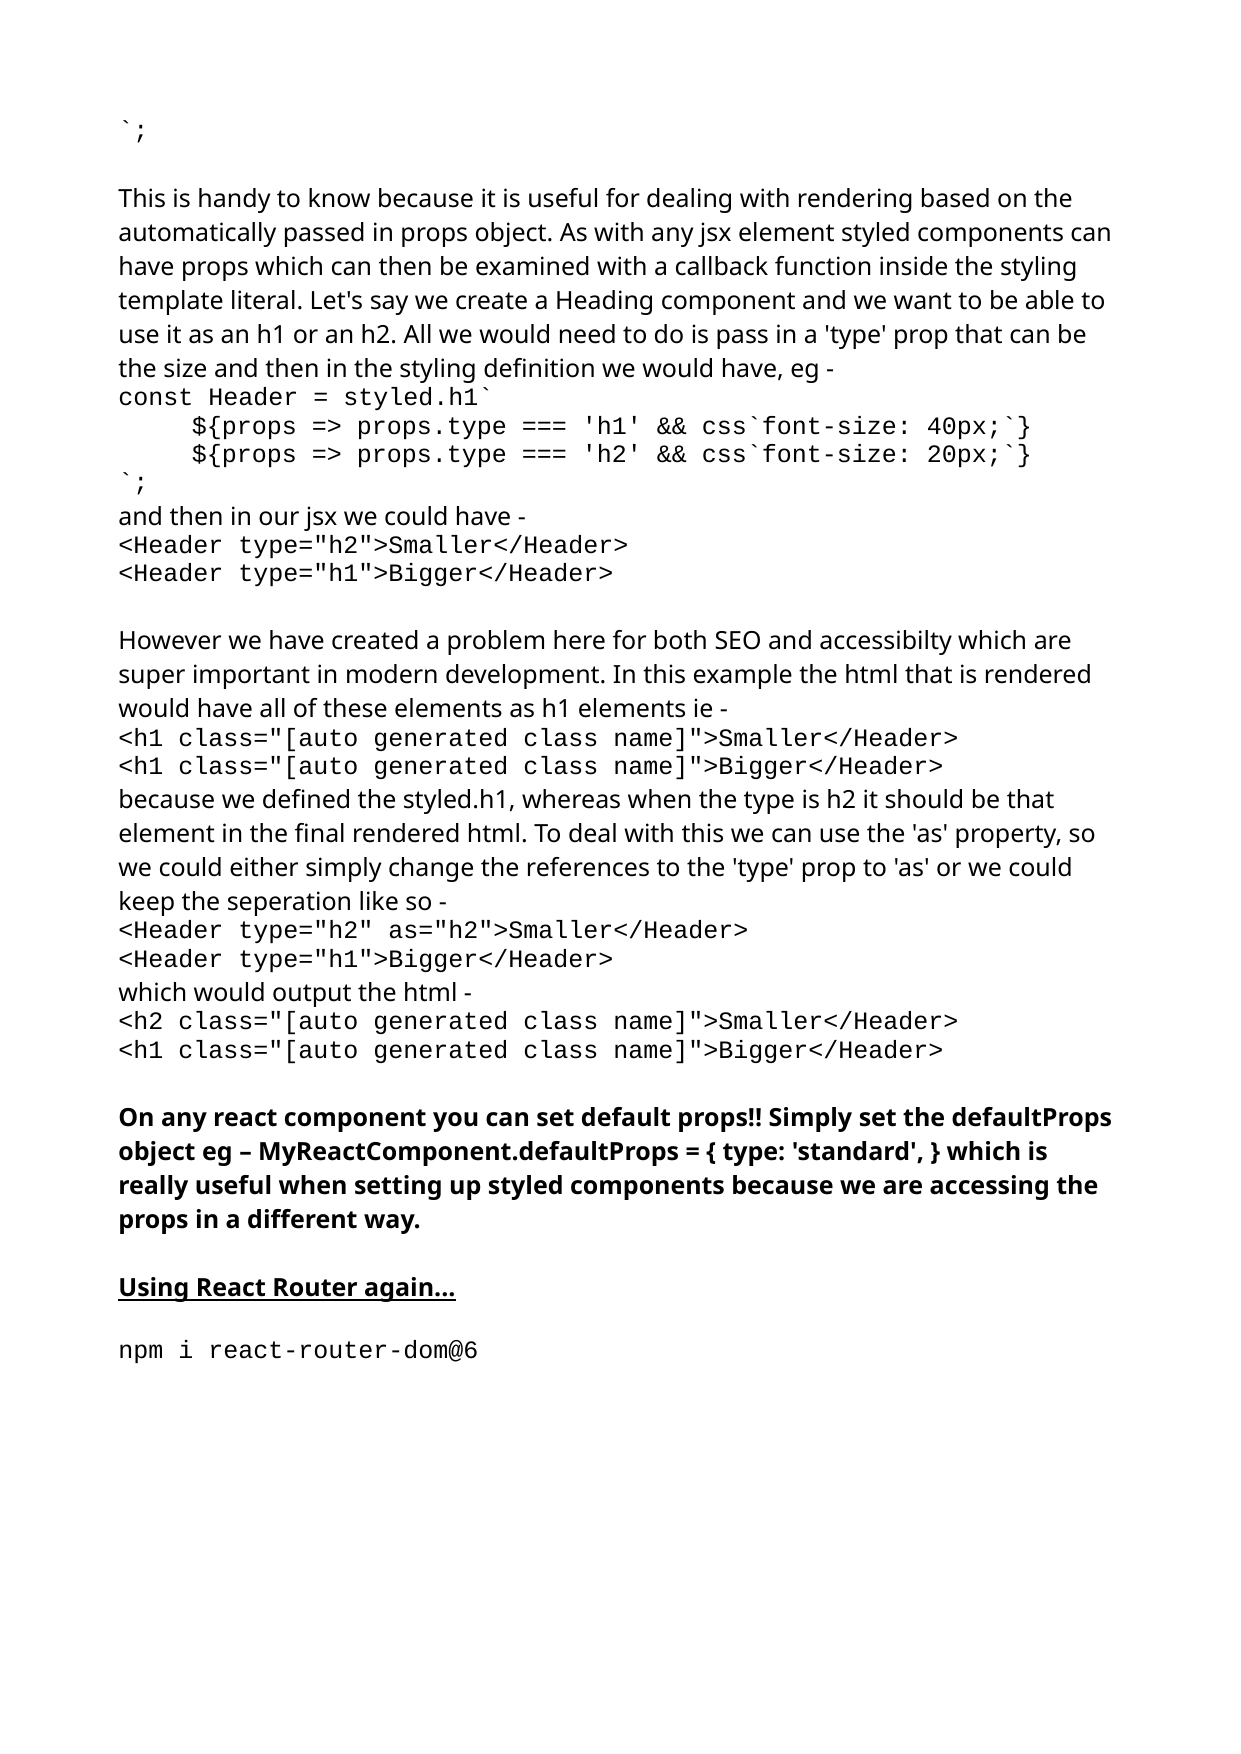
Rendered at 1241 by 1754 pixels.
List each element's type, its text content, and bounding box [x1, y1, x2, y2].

text On any react component you can set default props!! Simply set the defaultProps object eg – MyReactComponent.defaultProps = { type: 'standard', } which is really useful when setting up styled components because we are accessing the props in a different way. [118, 1099, 1122, 1236]
text <h2 class="[auto generated class name]">Smaller</Header> [118, 1009, 1122, 1037]
text <Header type="h1">Bigger</Header> [118, 946, 1122, 975]
text <h1 class="[auto generated class name]">Smaller</Header> [118, 725, 1122, 753]
text Using React Router again... [118, 1270, 1122, 1304]
text However we have created a problem here for both SEO and accessibilty which are super important in modern development. In this example the html that is rendered would have all of these elements as h1 elements ie - [118, 623, 1122, 725]
text `; [118, 470, 1122, 498]
text This is handy to know because it is useful for dealing with rendering based on the automatically passed in props object. As with any jsx element styled components can have props which can then be examined with a callback function inside the styling template literal. Let's say we create a Heading component and we want to be able to use it as an h1 or an h2. All we would need to do is pass in a 'type' prop that can be the size and then in the styling definition we would have, eg - [118, 181, 1122, 385]
text and then in our jsx we could have - [118, 498, 1122, 532]
text `; [118, 118, 1122, 146]
text npm i react-router-dom@6 [118, 1338, 1122, 1366]
text which would output the html - [118, 975, 1122, 1009]
text <Header type="h2" as="h2">Smaller</Header> [118, 918, 1122, 946]
text const Header = styled.h1` [118, 385, 1122, 413]
text ${props => props.type === 'h2' && css`font-size: 20px;`} [118, 442, 1122, 470]
text <h1 class="[auto generated class name]">Bigger</Header> [118, 1037, 1122, 1066]
text <Header type="h2">Smaller</Header> [118, 532, 1122, 561]
text ${props => props.type === 'h1' && css`font-size: 40px;`} [118, 413, 1122, 442]
text <Header type="h1">Bigger</Header> [118, 561, 1122, 589]
text <h1 class="[auto generated class name]">Bigger</Header> [118, 753, 1122, 782]
text because we defined the styled.h1, whereas when the type is h2 it should be that element in the final rendered html. To deal with this we can use the 'as' property, so we could either simply change the references to the 'type' prop to 'as' or we could keep the seperation like so - [118, 782, 1122, 918]
